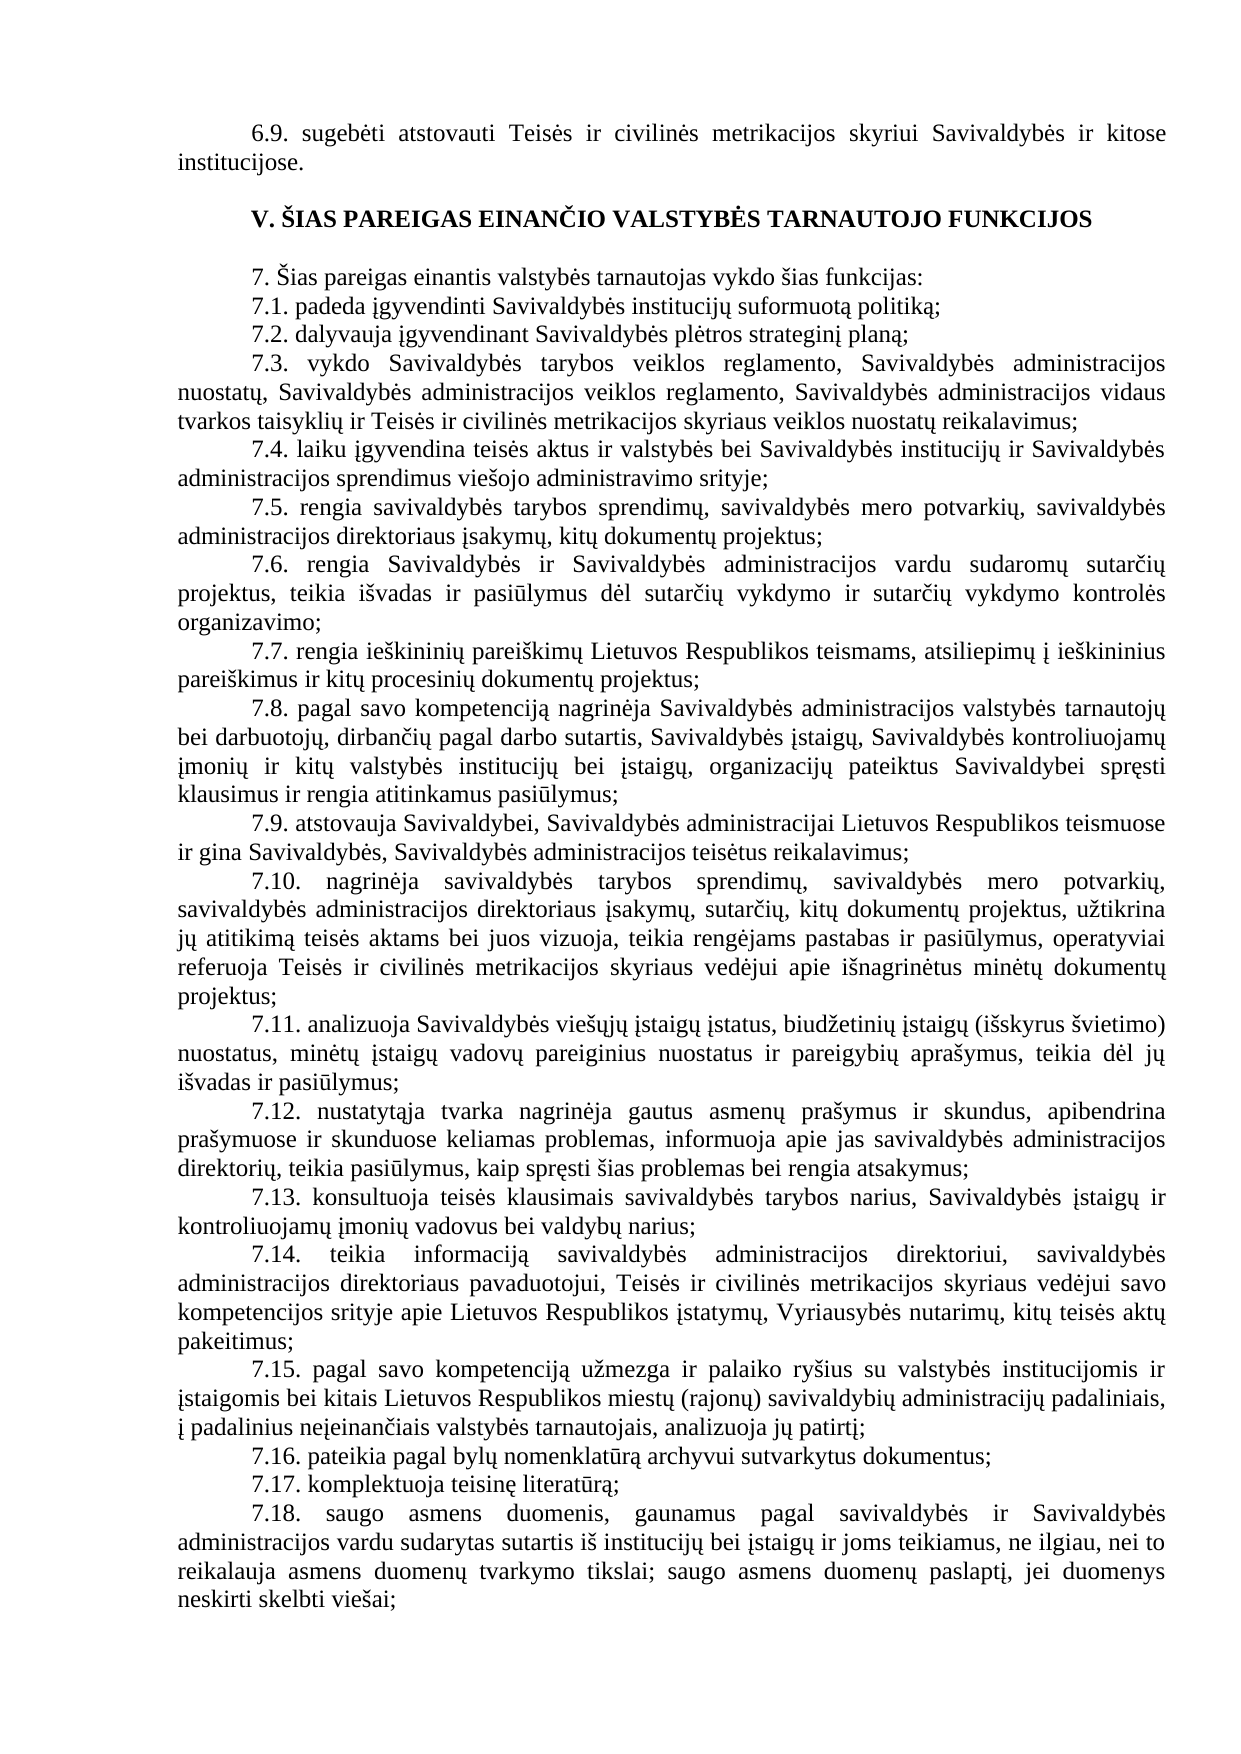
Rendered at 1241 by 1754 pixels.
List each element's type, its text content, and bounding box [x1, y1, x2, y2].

text 7.12. nustatytąja tvarka nagrinėja gautus asmenų prašymus ir skundus, apibendrina prašymuose ir skunduose keliamas problemas, informuoja apie jas savivaldybės administracijos direktorių, teikia pasiūlymus, kaip spręsti šias problemas bei rengia atsakymus; [177, 1096, 1167, 1182]
text 6.9. sugebėti atstovauti Teisės ir civilinės metrikacijos skyriui Savivaldybės ir kitose institucijose. [177, 118, 1167, 176]
text 7.8. pagal savo kompetenciją nagrinėja Savivaldybės administracijos valstybės tarnautojų bei darbuotojų, dirbančių pagal darbo sutartis, Savivaldybės įstaigų, Savivaldybės kontroliuojamų įmonių ir kitų valstybės institucijų bei įstaigų, organizacijų pateiktus Savivaldybei spręsti klausimus ir rengia atitinkamus pasiūlymus; [177, 693, 1167, 808]
text 7.3. vykdo Savivaldybės tarybos veiklos reglamento, Savivaldybės administracijos nuostatų, Savivaldybės administracijos veiklos reglamento, Savivaldybės administracijos vidaus tvarkos taisyklių ir Teisės ir civilinės metrikacijos skyriaus veiklos nuostatų reikalavimus; [177, 348, 1167, 434]
text 7.4. laiku įgyvendina teisės aktus ir valstybės bei Savivaldybės institucijų ir Savivaldybės administracijos sprendimus viešojo administravimo srityje; [177, 434, 1167, 492]
text 7.1. padeda įgyvendinti Savivaldybės institucijų suformuotą politiką; [177, 291, 1167, 319]
text 7.11. analizuoja Savivaldybės viešųjų įstaigų įstatus, biudžetinių įstaigų (išskyrus švietimo) nuostatus, minėtų įstaigų vadovų pareiginius nuostatus ir pareigybių aprašymus, teikia dėl jų išvadas ir pasiūlymus; [177, 1009, 1167, 1096]
text 7.14. teikia informaciją savivaldybės administracijos direktoriui, savivaldybės administracijos direktoriaus pavaduotojui, Teisės ir civilinės metrikacijos skyriaus vedėjui savo kompetencijos srityje apie Lietuvos Respublikos įstatymų, Vyriausybės nutarimų, kitų teisės aktų pakeitimus; [177, 1239, 1167, 1354]
text 7.17. komplektuoja teisinę literatūrą; [177, 1469, 1167, 1498]
text 7.7. rengia ieškininių pareiškimų Lietuvos Respublikos teismams, atsiliepimų į ieškininius pareiškimus ir kitų procesinių dokumentų projektus; [177, 636, 1167, 693]
text 7.2. dalyvauja įgyvendinant Savivaldybės plėtros strateginį planą; [177, 319, 1167, 348]
text 7.18. saugo asmens duomenis, gaunamus pagal savivaldybės ir Savivaldybės administracijos vardu sudarytas sutartis iš institucijų bei įstaigų ir joms teikiamus, ne ilgiau, nei to reikalauja asmens duomenų tvarkymo tikslai; saugo asmens duomenų paslaptį, jei duomenys neskirti skelbti viešai; [177, 1498, 1167, 1613]
text 7.15. pagal savo kompetenciją užmezga ir palaiko ryšius su valstybės institucijomis ir įstaigomis bei kitais Lietuvos Respublikos miestų (rajonų) savivaldybių administracijų padaliniais, į padalinius neįeinančiais valstybės tarnautojais, analizuoja jų patirtį; [177, 1354, 1167, 1441]
text 7.10. nagrinėja savivaldybės tarybos sprendimų, savivaldybės mero potvarkių, savivaldybės administracijos direktoriaus įsakymų, sutarčių, kitų dokumentų projektus, užtikrina jų atitikimą teisės aktams bei juos vizuoja, teikia rengėjams pastabas ir pasiūlymus, operatyviai referuoja Teisės ir civilinės metrikacijos skyriaus vedėjui apie išnagrinėtus minėtų dokumentų projektus; [177, 866, 1167, 1009]
text 7.9. atstovauja Savivaldybei, Savivaldybės administracijai Lietuvos Respublikos teismuose ir gina Savivaldybės, Savivaldybės administracijos teisėtus reikalavimus; [177, 808, 1167, 866]
text 7. Šias pareigas einantis valstybės tarnautojas vykdo šias funkcijas: [177, 262, 1167, 291]
text 7.6. rengia Savivaldybės ir Savivaldybės administracijos vardu sudaromų sutarčių projektus, teikia išvadas ir pasiūlymus dėl sutarčių vykdymo ir sutarčių vykdymo kontrolės organizavimo; [177, 549, 1167, 636]
text 7.5. rengia savivaldybės tarybos sprendimų, savivaldybės mero potvarkių, savivaldybės administracijos direktoriaus įsakymų, kitų dokumentų projektus; [177, 492, 1167, 549]
text V. ŠIAS PAREIGAS EINANČIO VALSTYBĖS TARNAUTOJO FUNKCIJOS [177, 204, 1167, 233]
text 7.13. konsultuoja teisės klausimais savivaldybės tarybos narius, Savivaldybės įstaigų ir kontroliuojamų įmonių vadovus bei valdybų narius; [177, 1182, 1167, 1239]
text 7.16. pateikia pagal bylų nomenklatūrą archyvui sutvarkytus dokumentus; [177, 1441, 1167, 1469]
